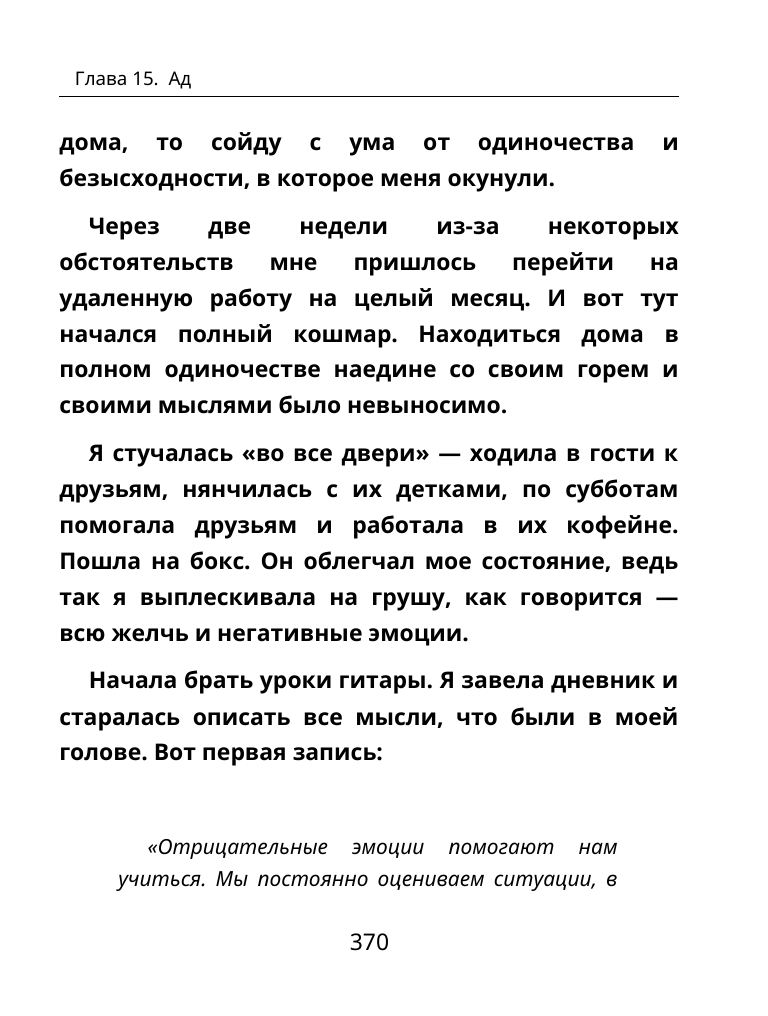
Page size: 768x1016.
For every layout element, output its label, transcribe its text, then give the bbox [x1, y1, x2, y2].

text дома, то сойду с ума от одиночества и безысходности, в которое меня окунули. [59, 126, 679, 193]
text Начала брать уроки гитары. Я завела дневник и старалась описать все мысли, что были в моей голове. Вот первая запись: [59, 664, 679, 768]
text Я стучалась «во все двери» — ходила в гости к друзьям, нянчилась с их детками, по субботам помогала друзьям и работала в их кофейне. Пошла на бокс. Он облегчал мое состояние, ведь так я выплескивала на грушу, как говорится — всю желчь и негативные эмоции. [59, 437, 679, 648]
text Через две недели из-за некоторых обстоятельств мне пришлось перейти на удаленную работу на целый месяц. И вот тут начался полный кошмар. Находиться дома в полном одиночестве наедине со своим горем и своими мыслями было невыносимо. [59, 210, 679, 421]
text «Отрицательные эмоции помогают нам учиться. Мы постоянно оцениваем ситуации, в [118, 832, 620, 893]
